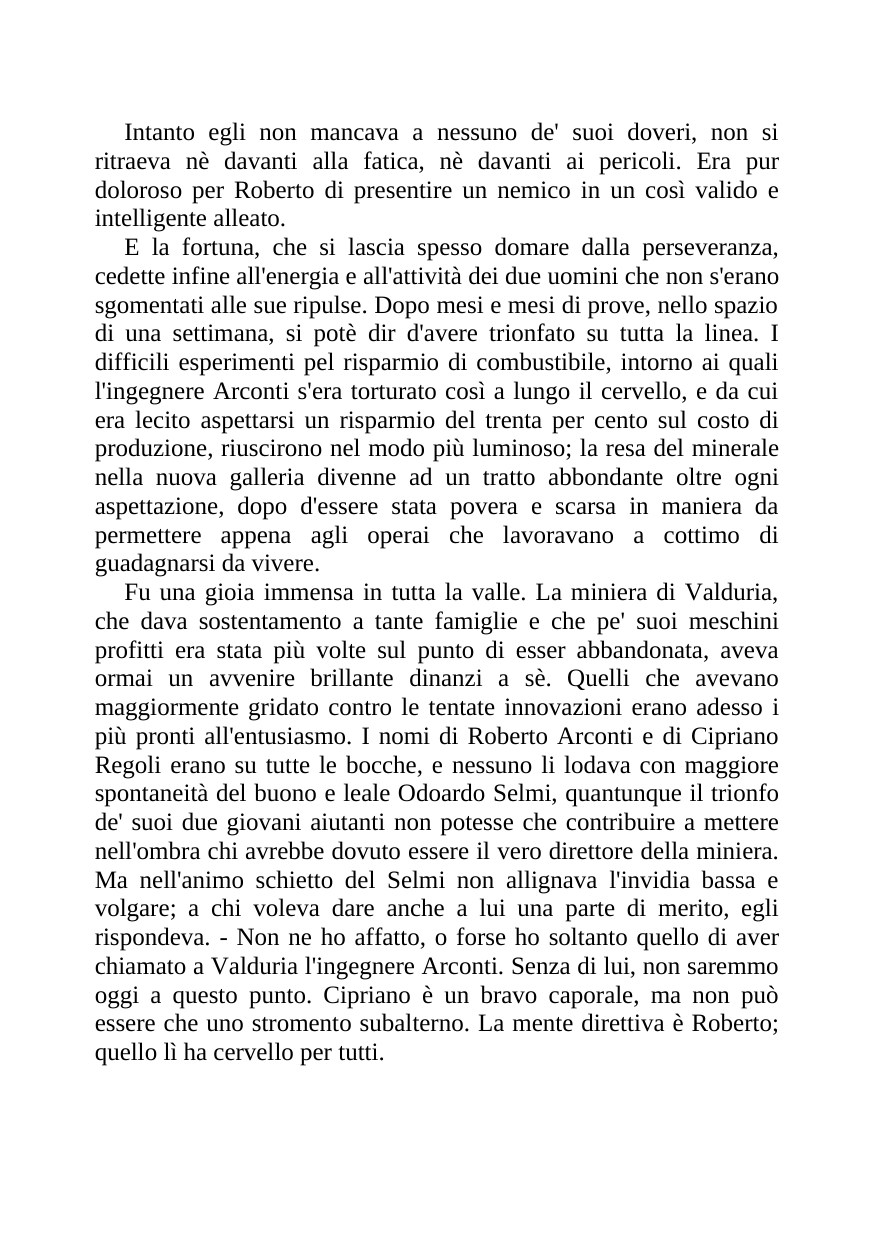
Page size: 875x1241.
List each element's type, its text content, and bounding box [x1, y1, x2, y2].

text Fu una gioia immensa in tutta la valle. La miniera di Valduria, che dava sostentamento a tante famiglie e che pe' suoi meschini profitti era stata più volte sul punto di esser abbandonata, aveva ormai un avvenire brillante dinanzi a sè. Quelli che avevano maggiormente gridato contro le tentate innovazioni erano adesso i più pronti all'entusiasmo. I nomi di Roberto Arconti e di Cipriano Regoli erano su tutte le bocche, e nessuno li lodava con maggiore spontaneità del buono e leale Odoardo Selmi, quantunque il trionfo de' suoi due giovani aiutanti non potesse che contribuire a mettere nell'ombra chi avrebbe dovuto essere il vero direttore della miniera. Ma nell'animo schietto del Selmi non allignava l'invidia bassa e volgare; a chi voleva dare anche a lui una parte di merito, egli rispondeva. - Non ne ho affatto, o forse ho soltanto quello di aver chiamato a Valduria l'ingegnere Arconti. Senza di lui, non saremmo oggi a questo punto. Cipriano è un bravo caporale, ma non può essere che uno stromento subalterno. La mente direttiva è Roberto; quello lì ha cervello per tutti. [94, 577, 779, 1066]
text Intanto egli non mancava a nessuno de' suoi doveri, non si ritraeva nè davanti alla fatica, nè davanti ai pericoli. Era pur doloroso per Roberto di presentire un nemico in un così valido e intelligente alleato. [94, 117, 779, 232]
text E la fortuna, che si lascia spesso domare dalla perseveranza, cedette infine all'energia e all'attività dei due uomini che non s'erano sgomentati alle sue ripulse. Dopo mesi e mesi di prove, nello spazio di una settimana, si potè dir d'avere trionfato su tutta la linea. I difficili esperimenti pel risparmio di combustibile, intorno ai quali l'ingegnere Arconti s'era torturato così a lungo il cervello, e da cui era lecito aspettarsi un risparmio del trenta per cento sul costo di produzione, riuscirono nel modo più luminoso; la resa del minerale nella nuova galleria divenne ad un tratto abbondante oltre ogni aspettazione, dopo d'essere stata povera e scarsa in maniera da permettere appena agli operai che lavoravano a cottimo di guadagnarsi da vivere. [94, 232, 779, 577]
